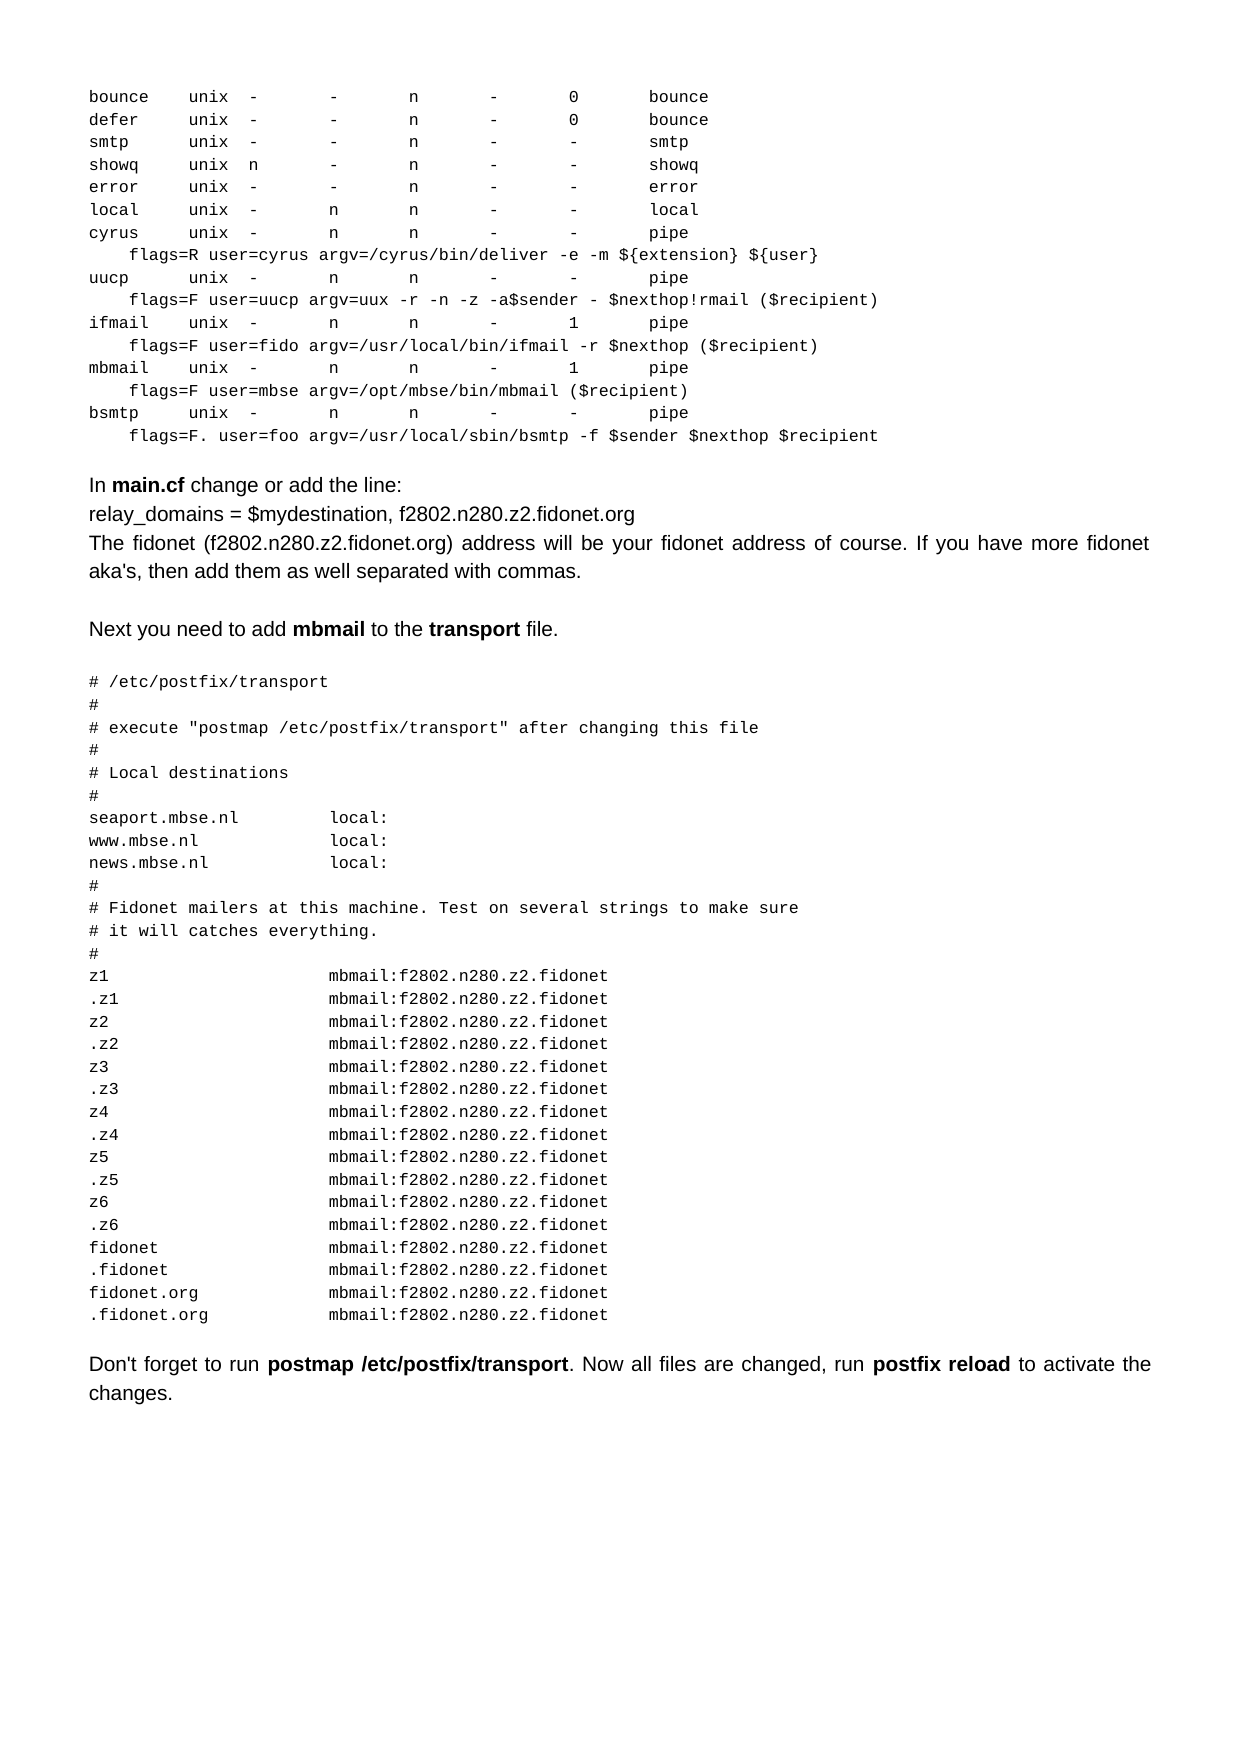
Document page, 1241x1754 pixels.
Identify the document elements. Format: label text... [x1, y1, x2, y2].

text z6 mbmail:f2802.n280.z2.fidonet [88, 1194, 1152, 1213]
text seaport.mbse.nl local: [88, 810, 1152, 828]
text flags=F user=fido argv=/usr/local/bin/ifmail -r $nexthop ($recipient) [88, 337, 1152, 356]
text local unix - n n - - local [88, 202, 1152, 220]
text # [88, 697, 1152, 716]
text bounce unix - - n - 0 bounce [88, 88, 1152, 107]
text .z5 mbmail:f2802.n280.z2.fidonet [88, 1171, 1152, 1190]
text Don't forget to run postmap /etc/postfix/transport. Now all files are changed, run postfix reload to activate the changes. [88, 1352, 1152, 1405]
text showq unix n - n - - showq [88, 156, 1152, 175]
text fidonet mbmail:f2802.n280.z2.fidonet [88, 1239, 1152, 1258]
text # [88, 877, 1152, 896]
text uucp unix - n n - - pipe [88, 269, 1152, 288]
text cyrus unix - n n - - pipe [88, 224, 1152, 243]
text .fidonet mbmail:f2802.n280.z2.fidonet [88, 1262, 1152, 1281]
text ifmail unix - n n - 1 pipe [88, 314, 1152, 333]
text mbmail unix - n n - 1 pipe [88, 360, 1152, 379]
text # Local destinations [88, 764, 1152, 783]
text The fidonet (f2802.n280.z2.fidonet.org) address will be your fidonet address of course. If you have more fidonet aka's, then add them as well separated with commas. [88, 530, 1152, 583]
text .z1 mbmail:f2802.n280.z2.fidonet [88, 991, 1152, 1009]
text .fidonet.org mbmail:f2802.n280.z2.fidonet [88, 1307, 1152, 1326]
text z3 mbmail:f2802.n280.z2.fidonet [88, 1058, 1152, 1077]
text # [88, 742, 1152, 761]
text relay_domains = $mydestination, f2802.n280.z2.fidonet.org [88, 502, 1152, 526]
text # [88, 945, 1152, 964]
text # [88, 787, 1152, 806]
text flags=R user=cyrus argv=/cyrus/bin/deliver -e -m ${extension} ${user} [88, 247, 1152, 266]
text error unix - - n - - error [88, 179, 1152, 198]
text # /etc/postfix/transport [88, 674, 1152, 693]
text z1 mbmail:f2802.n280.z2.fidonet [88, 968, 1152, 987]
text .z3 mbmail:f2802.n280.z2.fidonet [88, 1081, 1152, 1100]
text flags=F. user=foo argv=/usr/local/sbin/bsmtp -f $sender $nexthop $recipient [88, 428, 1152, 446]
text # Fidonet mailers at this machine. Test on several strings to make sure [88, 900, 1152, 919]
text www.mbse.nl local: [88, 832, 1152, 851]
text flags=F user=uucp argv=uux -r -n -z -a$sender - $nexthop!rmail ($recipient) [88, 292, 1152, 311]
text # it will catches everything. [88, 923, 1152, 942]
text z4 mbmail:f2802.n280.z2.fidonet [88, 1103, 1152, 1122]
text news.mbse.nl local: [88, 855, 1152, 874]
text Next you need to add mbmail to the transport file. [88, 617, 1152, 641]
text .z2 mbmail:f2802.n280.z2.fidonet [88, 1036, 1152, 1054]
text bsmtp unix - n n - - pipe [88, 405, 1152, 424]
text fidonet.org mbmail:f2802.n280.z2.fidonet [88, 1284, 1152, 1303]
text # execute "postmap /etc/postfix/transport" after changing this file [88, 719, 1152, 738]
text flags=F user=mbse argv=/opt/mbse/bin/mbmail ($recipient) [88, 382, 1152, 401]
text .z4 mbmail:f2802.n280.z2.fidonet [88, 1126, 1152, 1145]
text In main.cf change or add the line: [88, 473, 1152, 497]
text defer unix - - n - 0 bounce [88, 111, 1152, 130]
text z5 mbmail:f2802.n280.z2.fidonet [88, 1149, 1152, 1168]
text .z6 mbmail:f2802.n280.z2.fidonet [88, 1217, 1152, 1235]
text smtp unix - - n - - smtp [88, 134, 1152, 153]
text z2 mbmail:f2802.n280.z2.fidonet [88, 1013, 1152, 1032]
